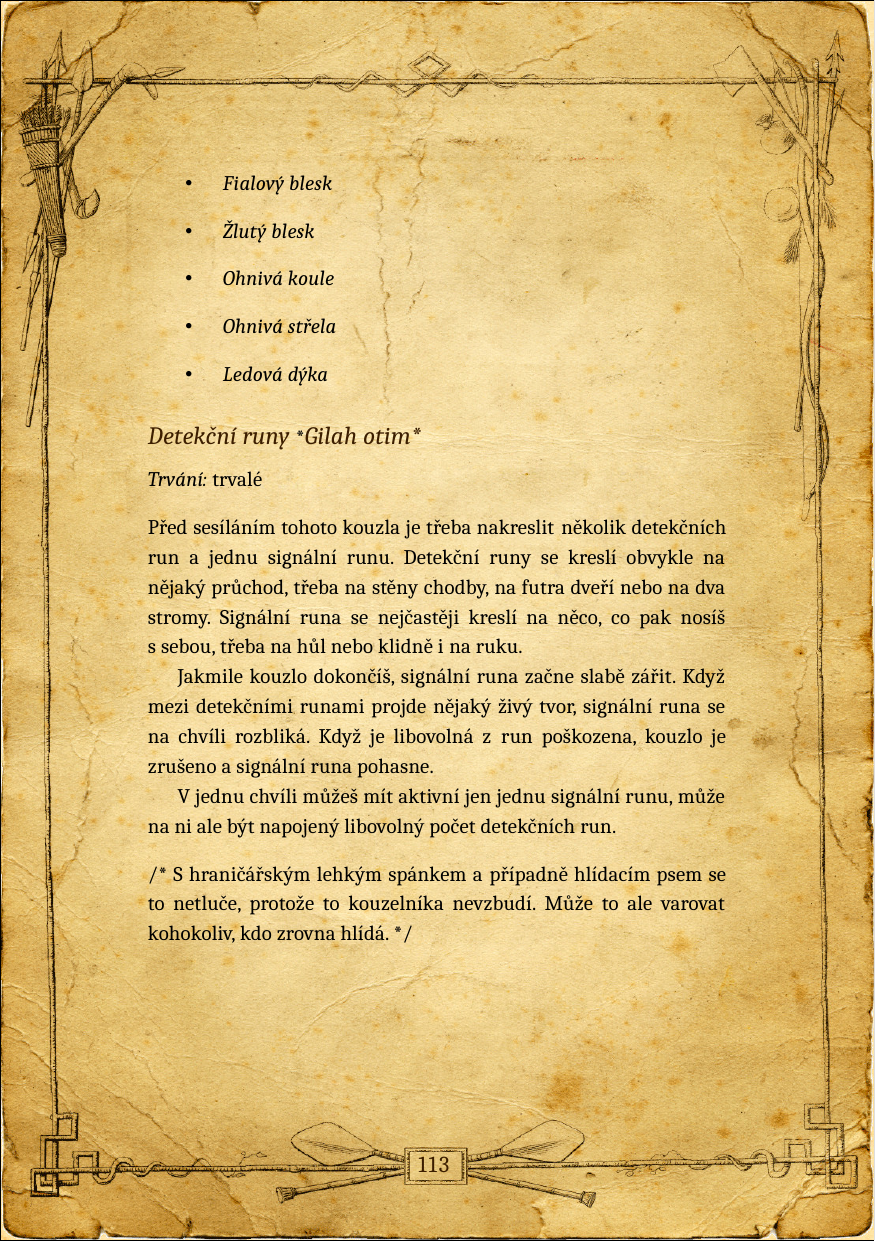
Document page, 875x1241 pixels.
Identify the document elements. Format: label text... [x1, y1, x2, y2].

list Ohnivá střela [185, 314, 726, 338]
list Ohnivá koule [185, 267, 726, 291]
text Před sesíláním tohoto kouzla je třeba nakreslit několik detekčních run a⁠ jednu signální runu. Detekční runy se kreslí obvykle na nějaký průchod, třeba na stěny chodby, na futra dveří nebo na dva stromy. Signální runa se nejčastěji kreslí na něco, co pak nosíš s⁠ sebou, třeba na hůl nebo klidně i⁠ na ruku. Jakmile kouzlo dokončíš, signální runa začne slabě zářit. Když mezi detekčními runami projde nějaký živý tvor, signální runa se na chvíli rozbliká. Když je libovolná z⁠ run poškozena, kouzlo je zrušeno a⁠ signální runa pohasne. V⁠ jednu chvíli můžeš mít aktivní jen jednu signální runu, může na ni ale být napojený libovolný počet detekčních run. [148, 516, 726, 838]
text Trvání: trvalé [148, 468, 726, 492]
text /* S⁠ hraničářským lehkým spánkem a⁠ případně hlídacím psem se to netluče, protože to kouzelníka nevzbudí. Může to ale varovat kohokoliv, kdo zrovna hlídá. */ [148, 862, 726, 946]
list Fialový blesk [185, 172, 726, 196]
subtitle Detekční runy *Gilah otim* [148, 422, 726, 450]
picture [1, 1, 874, 1240]
list Žlutý blesk [185, 219, 726, 243]
list Ledová dýka [185, 362, 726, 386]
